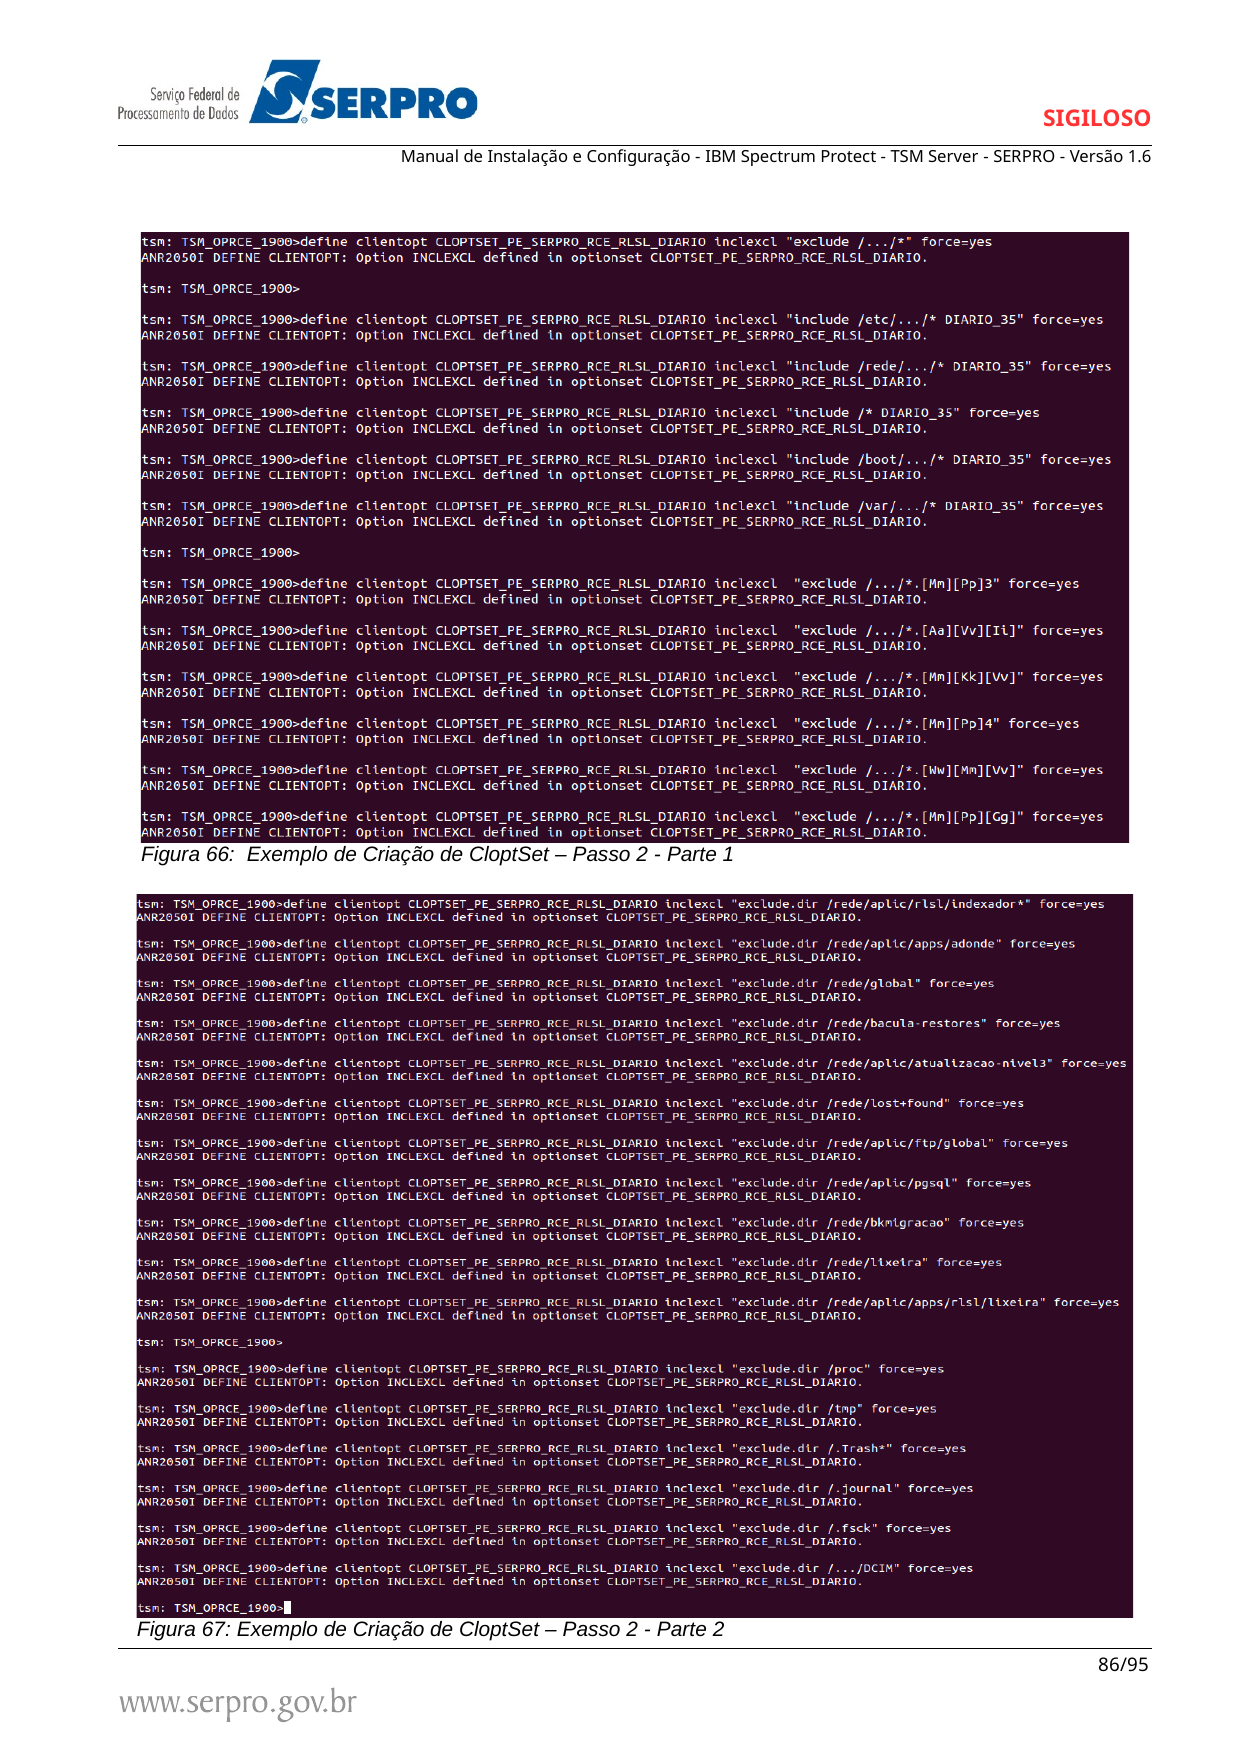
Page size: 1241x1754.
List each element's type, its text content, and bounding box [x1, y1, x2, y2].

picture [140, 232, 1130, 843]
picture [118, 59, 478, 124]
picture [136, 894, 1134, 1618]
text Figura 67: Exemplo de Criação de CloptSet – Passo 2 - Parte 2 [137, 1618, 1133, 1641]
text Figura 66: Exemplo de Criação de CloptSet – Passo 2 - Parte 1 [141, 843, 1129, 866]
